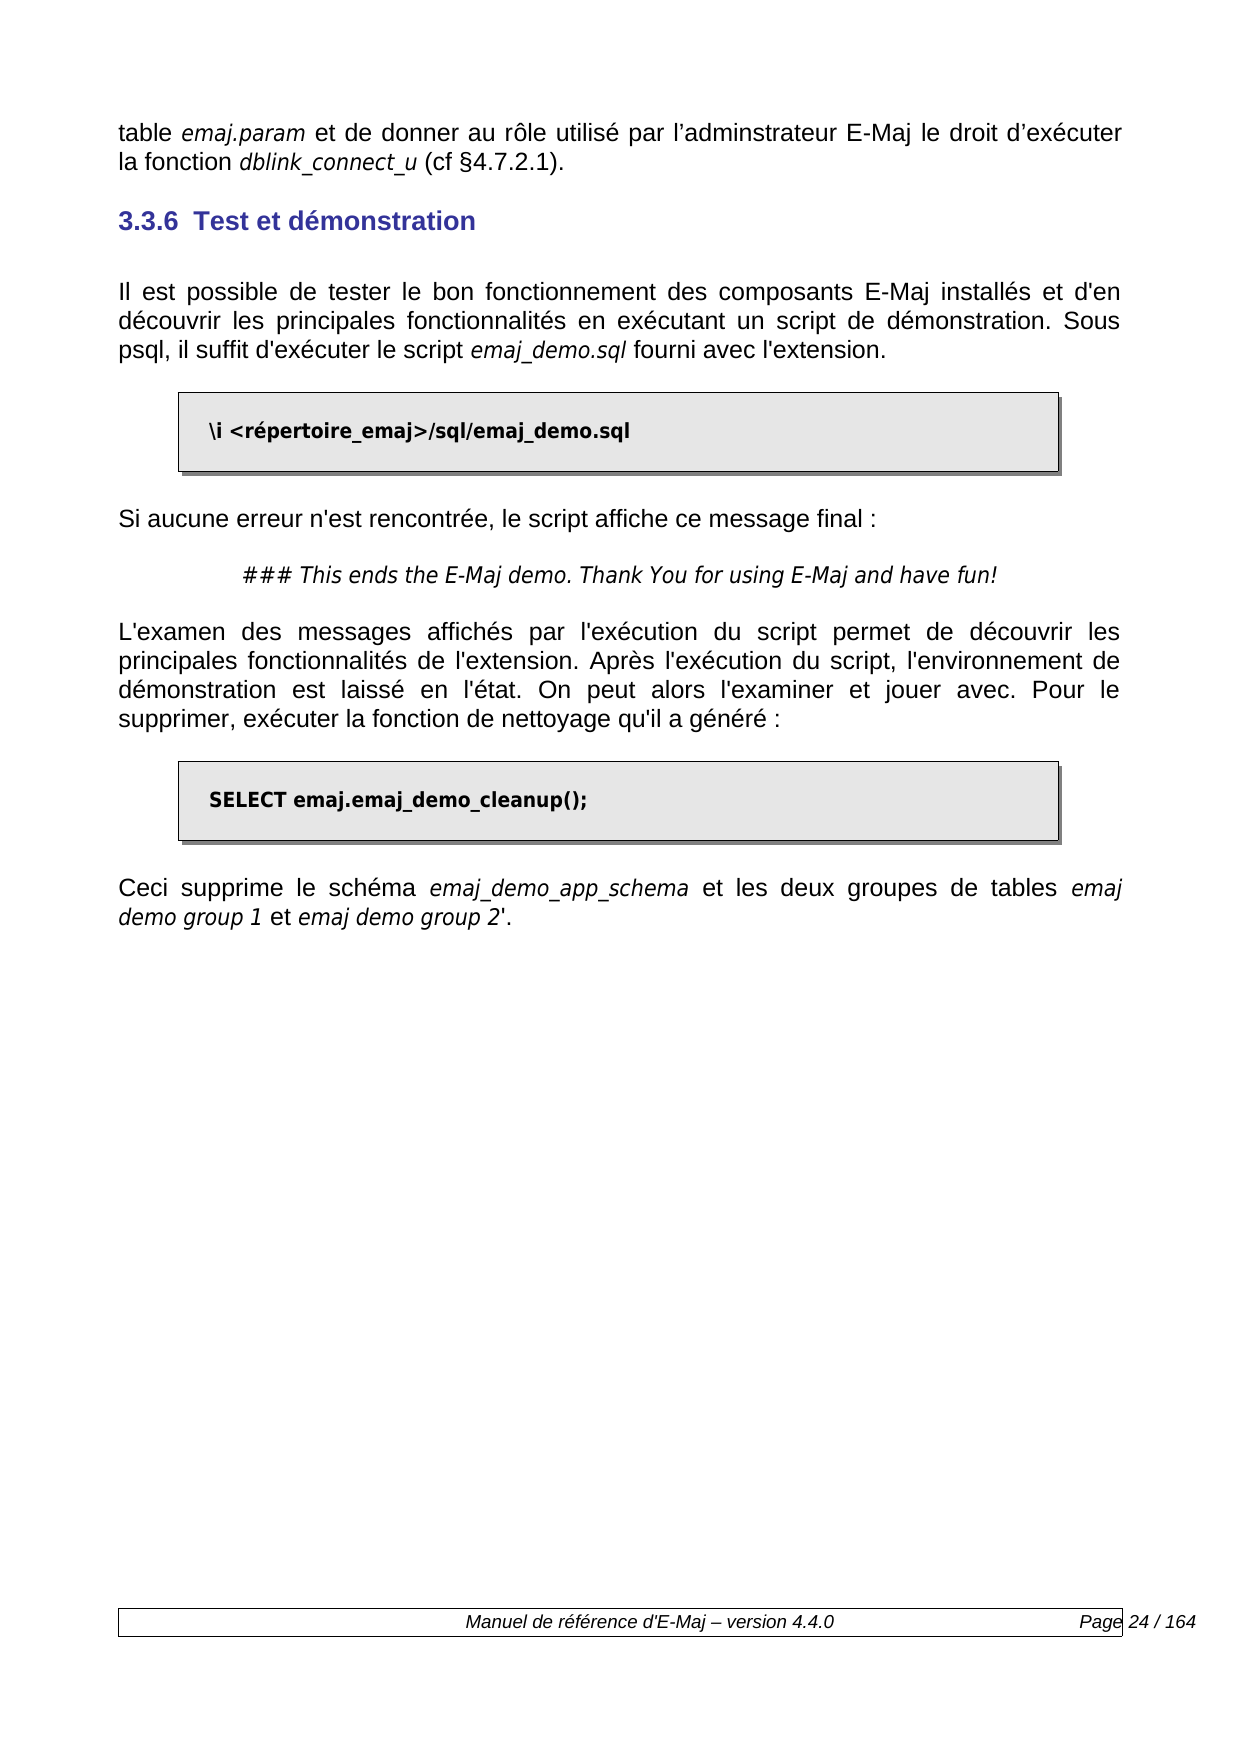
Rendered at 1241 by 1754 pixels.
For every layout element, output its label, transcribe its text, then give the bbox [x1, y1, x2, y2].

text L'examen des messages affichés par l'exécution du script permet de découvrir les principales fonctionnalités de l'extension. Après l'exécution du script, l'environnement de démonstration est laissé en l'état. On peut alors l'examiner et jouer avec. Pour le supprimer, exécuter la fonction de nettoyage qu'il a généré : [118, 617, 1122, 732]
text Il est possible de tester le bon fonctionnement des composants E-Maj installés et d'en découvrir les principales fonctionnalités en exécutant un script de démonstration. Sous psql, il suffit d'exécuter le script emaj_demo.sql fourni avec l'extension. [118, 277, 1122, 363]
text ### This ends the E-Maj demo. Thank You for using E-Maj and have fun! [118, 562, 1122, 589]
text Ceci supprime le schéma emaj_demo_app_schema et les deux groupes de tables emaj demo group 1 et emaj demo group 2'. [118, 873, 1122, 931]
subtitle Test et démonstration [118, 204, 1122, 236]
text table emaj.param et de donner au rôle utilisé par l’adminstrateur E-Maj le droit d’exécuter la fonction dblink_connect_u (cf §4.7.2.1). [118, 118, 1122, 176]
text SELECT emaj.emaj_demo_cleanup(); [179, 785, 1058, 810]
text \i <répertoire_emaj>/sql/emaj_demo.sql [179, 416, 1058, 441]
text Si aucune erreur n'est rencontrée, le script affiche ce message final : [118, 504, 1122, 533]
